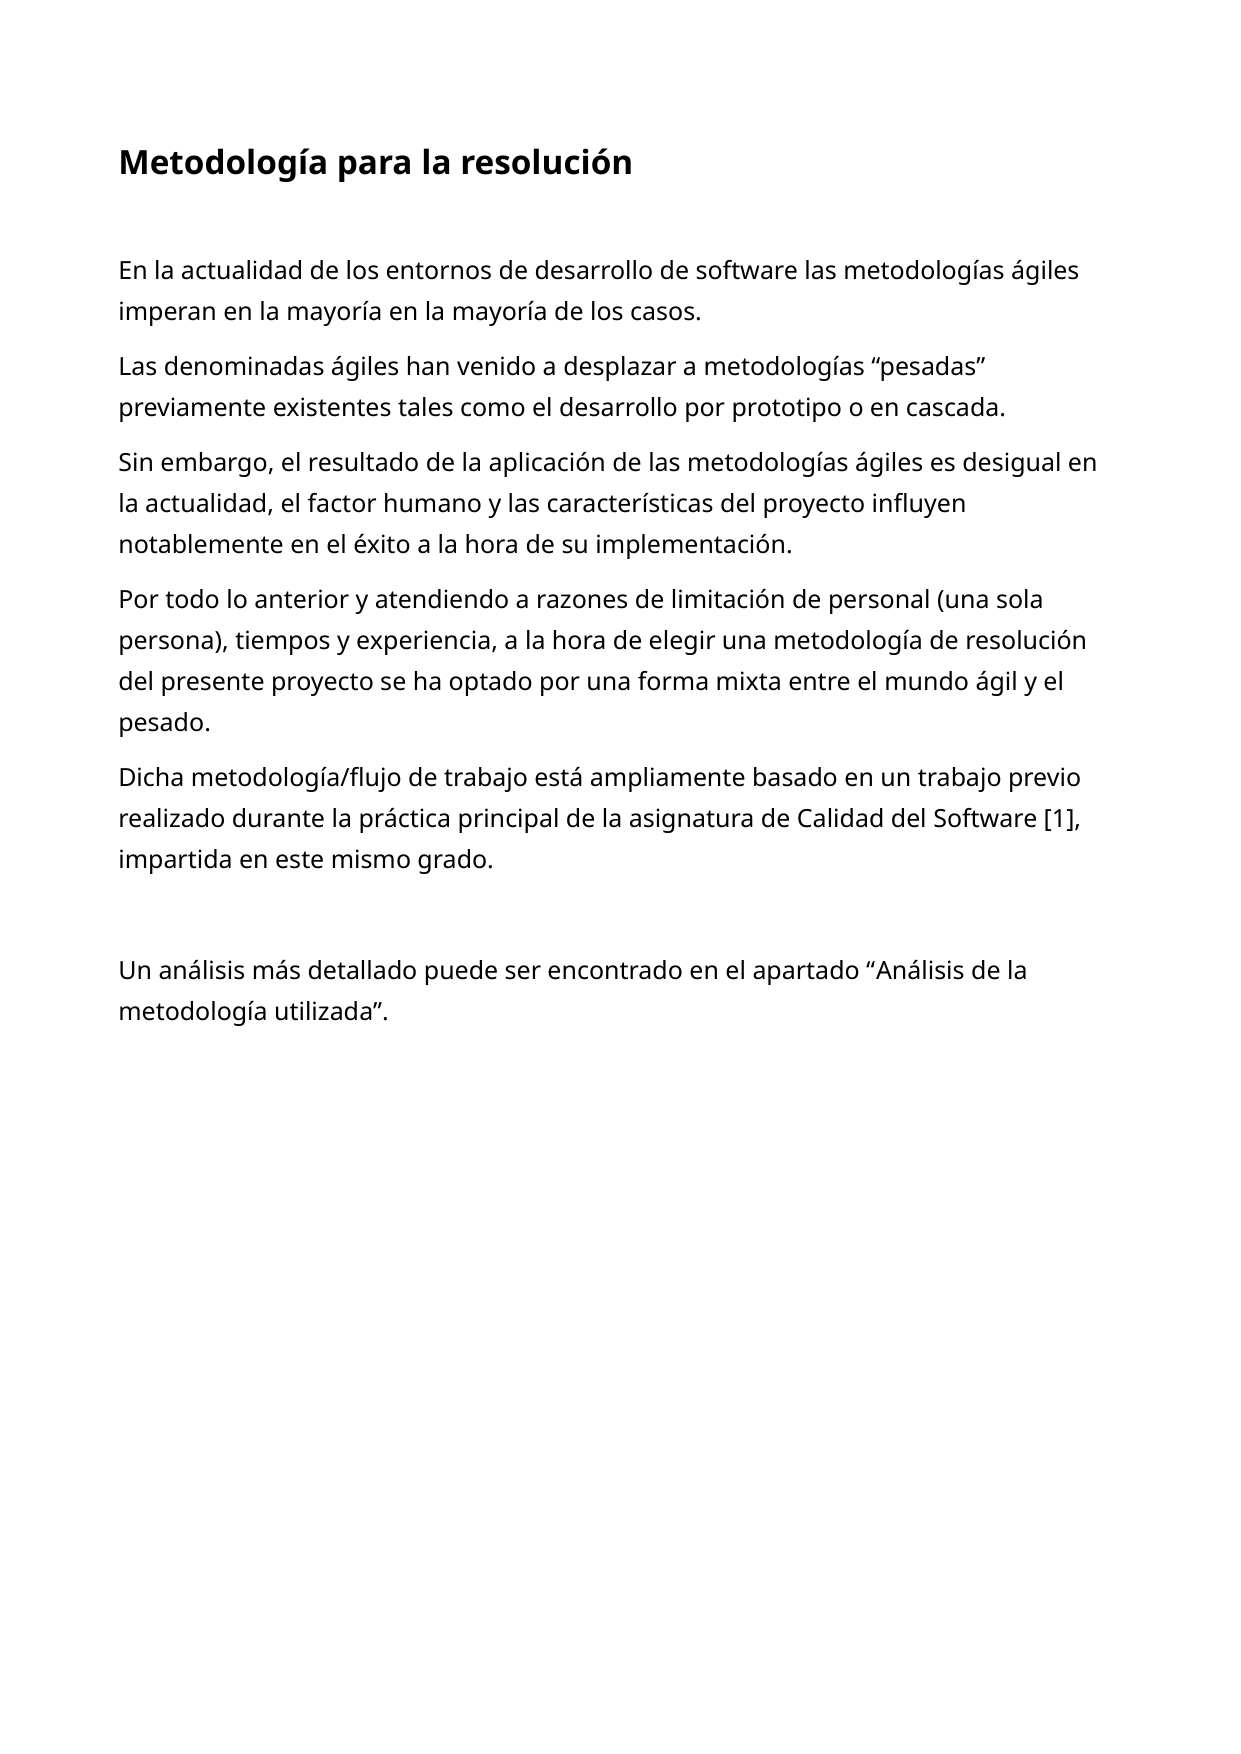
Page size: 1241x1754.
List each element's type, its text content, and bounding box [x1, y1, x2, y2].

text En la actualidad de los entornos de desarrollo de software las metodologías ágiles imperan en la mayoría en la mayoría de los casos. [118, 252, 1122, 327]
text Dicha metodología/flujo de trabajo está ampliamente basado en un trabajo previo realizado durante la práctica principal de la asignatura de Calidad del Software [1], impartida en este mismo grado. [118, 760, 1122, 876]
text Un análisis más detallado puede ser encontrado en el apartado “Análisis de la metodología utilizada”. [118, 952, 1122, 1027]
text Por todo lo anterior y atendiendo a razones de limitación de personal (una sola persona), tiempos y experiencia, a la hora de elegir una metodología de resolución del presente proyecto se ha optado por una forma mixta entre el mundo ágil y el pesado. [118, 582, 1122, 738]
text Sin embargo, el resultado de la aplicación de las metodologías ágiles es desigual en la actualidad, el factor humano y las características del proyecto influyen notablemente en el éxito a la hora de su implementación. [118, 445, 1122, 561]
text Las denominadas ágiles han venido a desplazar a metodologías “pesadas” previamente existentes tales como el desarrollo por prototipo o en cascada. [118, 348, 1122, 423]
subtitle Metodología para la resolución [118, 139, 1122, 184]
